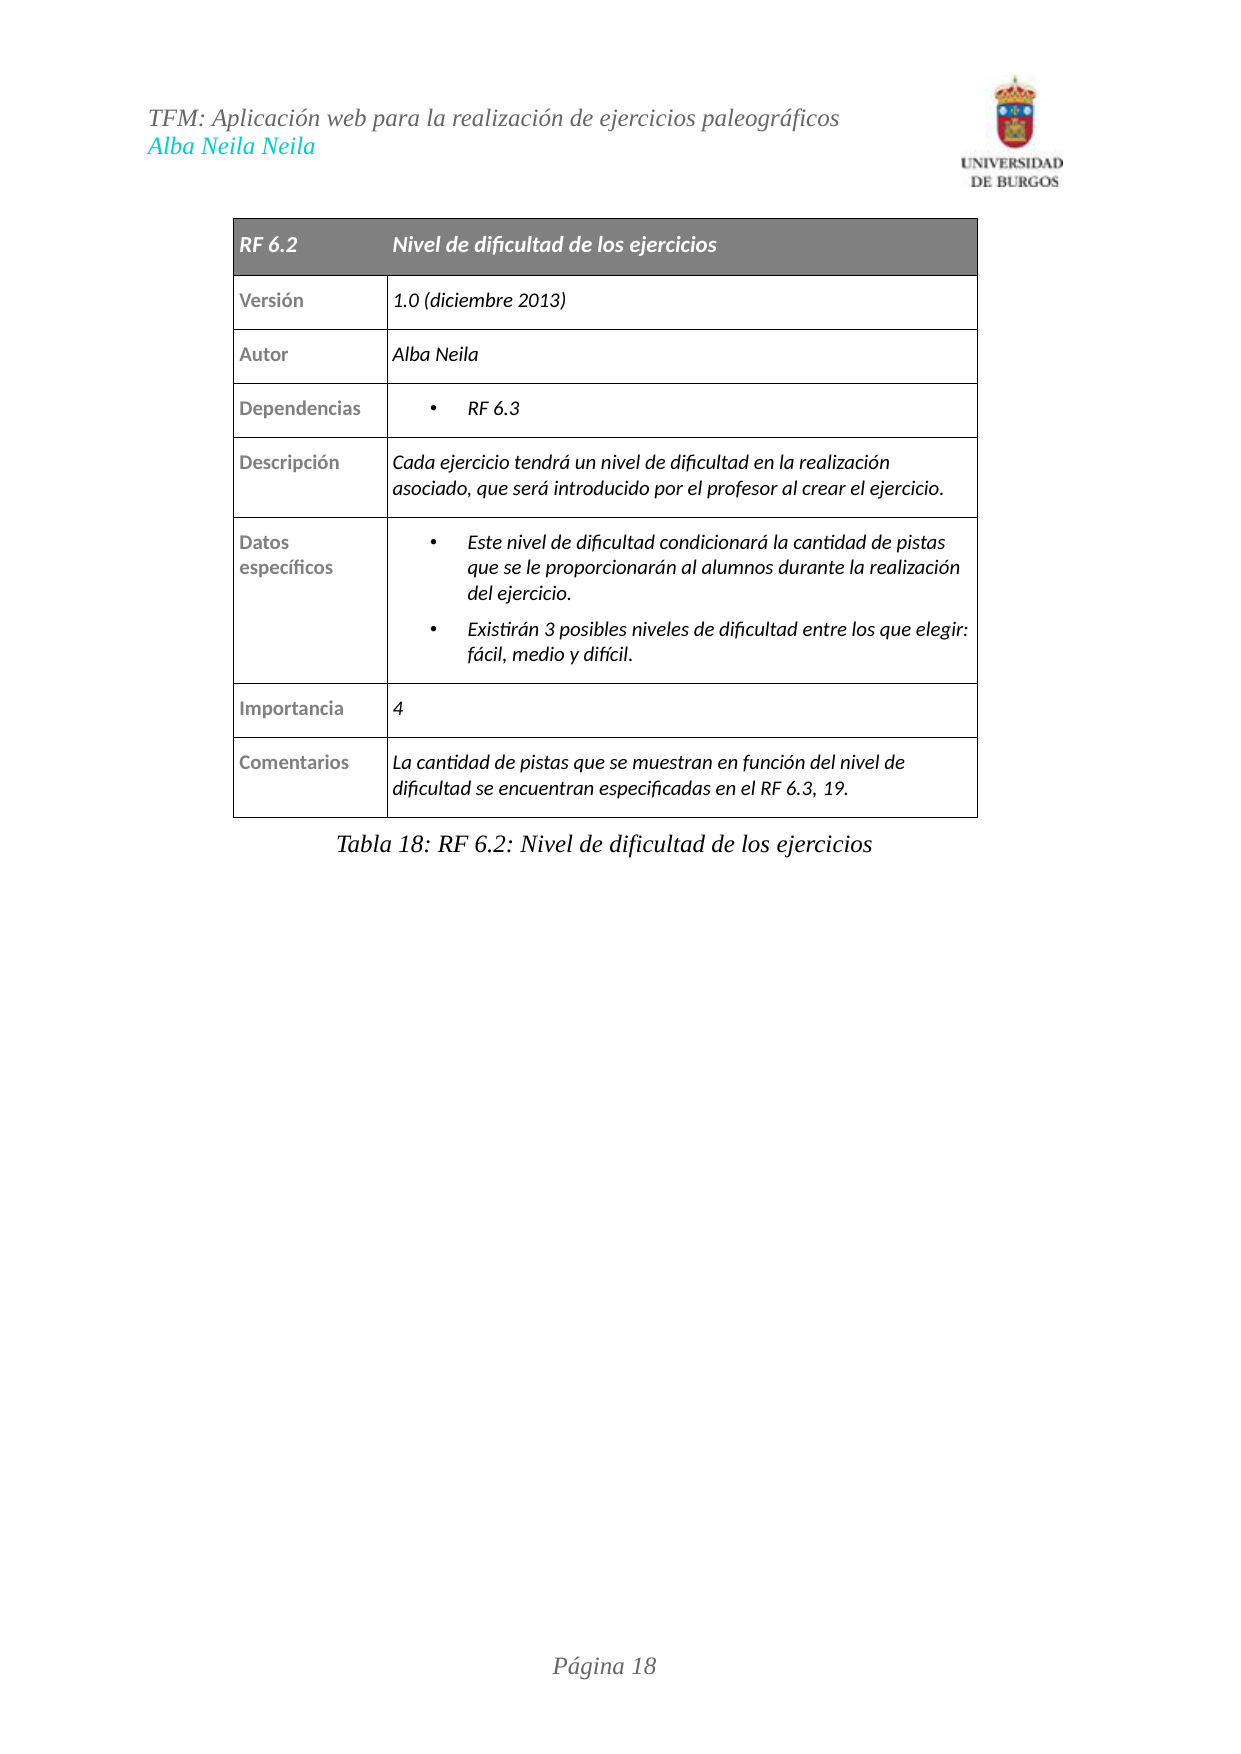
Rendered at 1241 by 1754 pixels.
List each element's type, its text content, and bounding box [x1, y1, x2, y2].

table_cell Cada ejercicio tendrá un nivel de dificultad en la realización asociado, que será introducido por el profesor al crear el ejercicio. [388, 438, 977, 517]
table_cell Autor [234, 330, 387, 383]
table_cell Versión [234, 276, 387, 329]
table_cell RF 6.3 [388, 384, 977, 437]
table_cell Dependencias [234, 384, 387, 437]
table_cell 4 [388, 684, 977, 737]
table_cell Importancia [234, 684, 387, 737]
table_cell Descripción [234, 438, 387, 517]
table_cell La cantidad de pistas que se muestran en función del nivel de dificultad se encuentran especificadas en el RF 6.3, Tabla 19. [388, 738, 977, 817]
table_cell 1.0 (diciembre 2013) [388, 276, 977, 329]
picture [961, 75, 1063, 187]
table_header Nivel de dificultad de los ejercicios [387, 219, 977, 275]
table_cell Este nivel de dificultad condicionará la cantidad de pistas que se le proporcionarán al alumnos durante la realización del ejercicio. Existirán 3 posibles niveles de dificultad entre los que elegir: fácil, medio y difícil. [388, 518, 977, 683]
table_cell Alba Neila [388, 330, 977, 383]
text Tabla 18: RF 6.2: Nivel de dificultad de los ejercicios [148, 829, 1063, 858]
table_cell Datos específicos [234, 518, 387, 683]
table_header RF 6.2 [234, 219, 387, 275]
table_cell Comentarios [234, 738, 387, 817]
